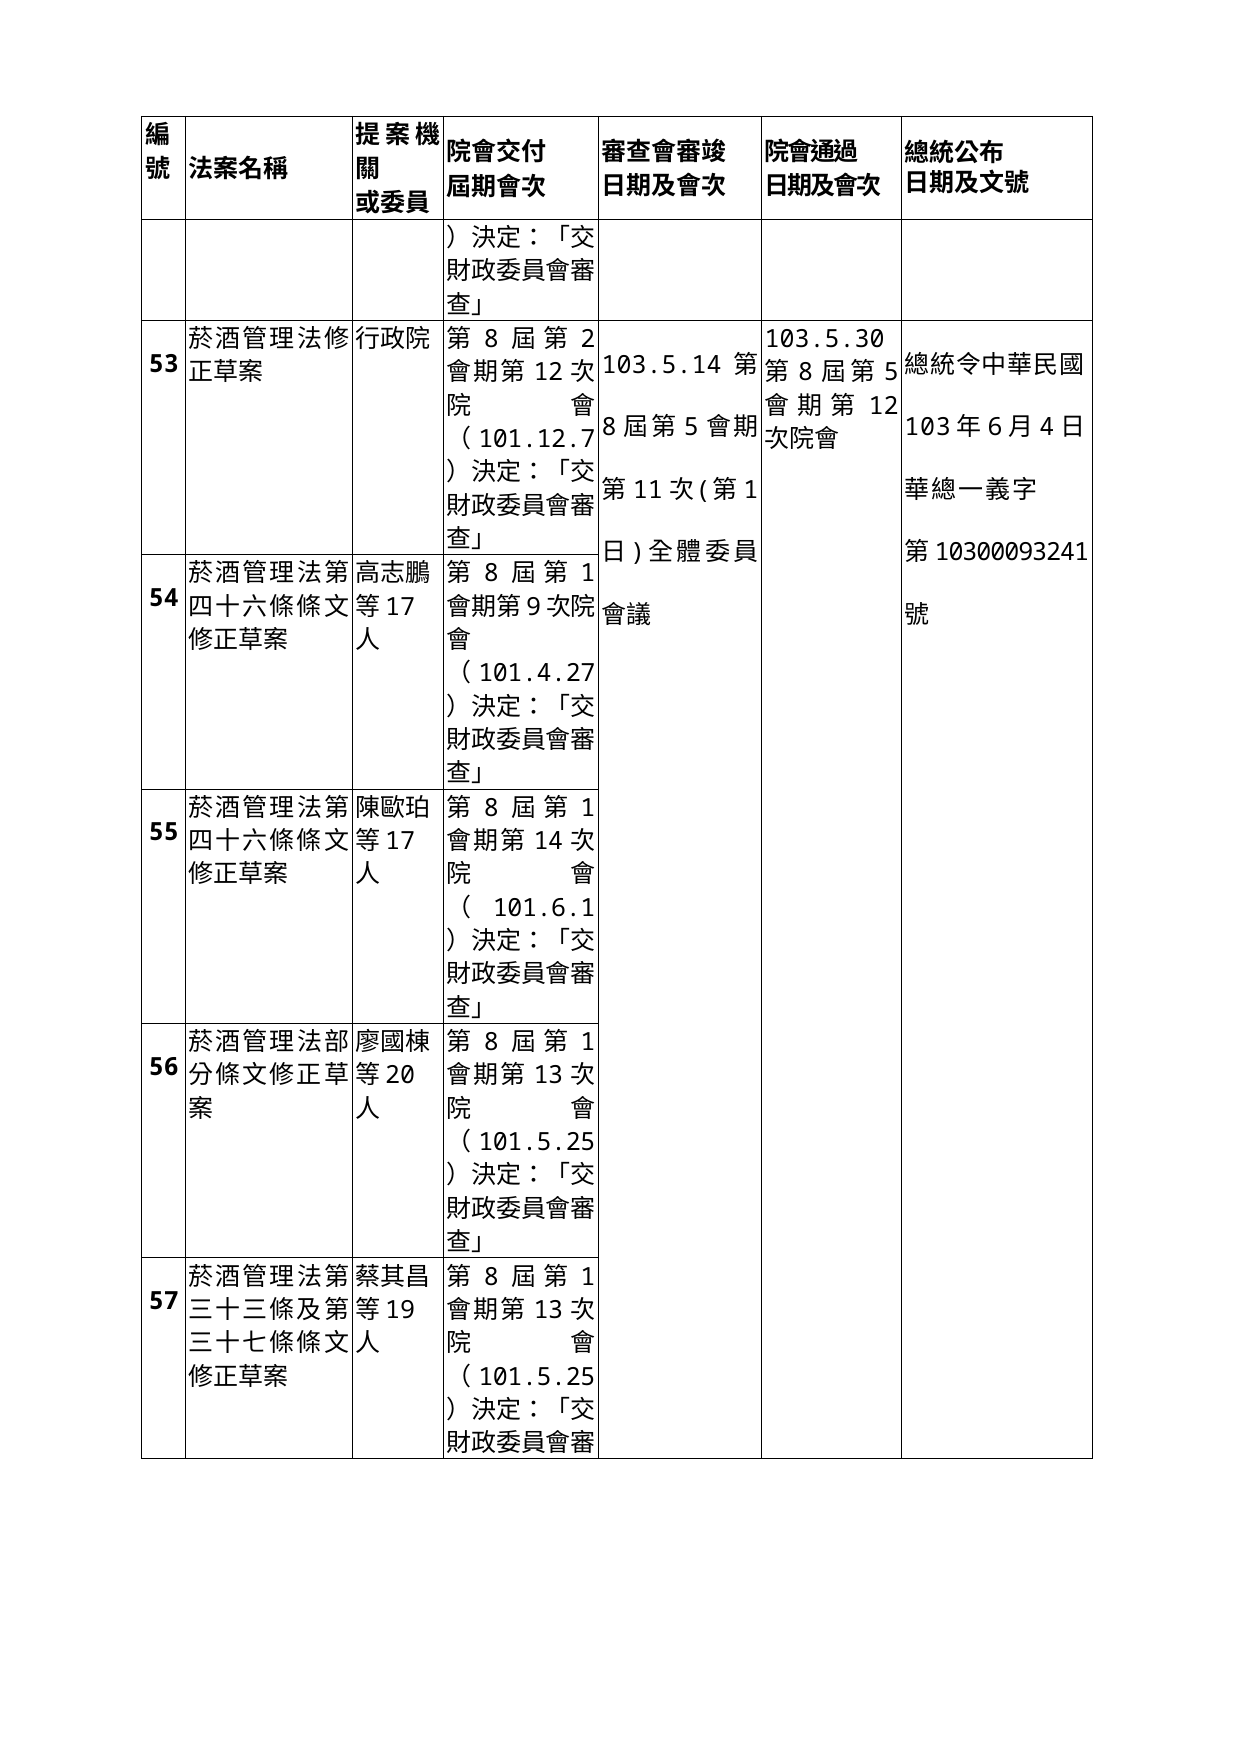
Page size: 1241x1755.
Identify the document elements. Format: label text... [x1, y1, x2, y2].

table_cell 陳歐珀等17人 [353, 790, 443, 1023]
table_cell 菸酒管理法部分條文修正草案 [186, 1024, 352, 1257]
table_cell 蔡其昌等19人 [353, 1258, 443, 1458]
table_cell 53 [142, 321, 185, 554]
table_cell 總統令中華民國103年6月4日華總一義字 第10300093241號 [902, 321, 1092, 1458]
table_cell [142, 220, 185, 320]
table_header 提案機關 或委員 [353, 117, 443, 219]
table_header 法案名稱 [186, 117, 352, 219]
table_cell [599, 220, 761, 320]
table_cell 菸酒管理法第四十六條條文修正草案 [186, 790, 352, 1023]
table_header 院會交付 屆期會次 [444, 117, 598, 219]
table_cell ）決定：「交財政委員會審查」 [444, 220, 598, 320]
table_cell 54 [142, 555, 185, 788]
table_cell 行政院 [353, 321, 443, 554]
table_header 編號 [142, 117, 185, 219]
table_cell 高志鵬等17人 [353, 555, 443, 788]
table_header 總統公布 日期及文號 [902, 117, 1092, 219]
table_cell 第8屆第1會期第9次院會（101.4.27）決定：「交財政委員會審查」 [444, 555, 598, 788]
table_cell 第8屆第1會期第14次院會（101.6.1）決定：「交財政委員會審查」 [444, 790, 598, 1023]
table_cell 55 [142, 790, 185, 1023]
table_cell 103.5.30第8屆第5會期第12次院會 [762, 321, 901, 1458]
table_cell 菸酒管理法第四十六條條文修正草案 [186, 555, 352, 788]
table_header 審查會審竣 日期及會次 [599, 117, 761, 219]
table_cell 103.5.14第8屆第5會期第11次(第1日)全體委員會議 [599, 321, 761, 1458]
table_cell 廖國棟等20人 [353, 1024, 443, 1257]
table_cell [902, 220, 1092, 320]
table_cell [762, 220, 901, 320]
table_cell [353, 220, 443, 320]
table_cell 第8屆第2會期第12次院會（101.12.7）決定：「交財政委員會審查」 [444, 321, 598, 554]
table_cell 菸酒管理法修正草案 [186, 321, 352, 554]
table_cell 57 [142, 1258, 185, 1458]
table_cell 56 [142, 1024, 185, 1257]
table_cell 第8屆第1會期第13次院會（101.5.25）決定：「交財政委員會審查」 [444, 1024, 598, 1257]
table_header 院會通過 日期及會次 [762, 117, 901, 219]
table_cell [186, 220, 352, 320]
table_cell 菸酒管理法第三十三條及第三十七條條文修正草案 [186, 1258, 352, 1458]
table_cell 第8屆第1會期第13次院會（101.5.25）決定：「交財政委員會審 [444, 1258, 598, 1458]
